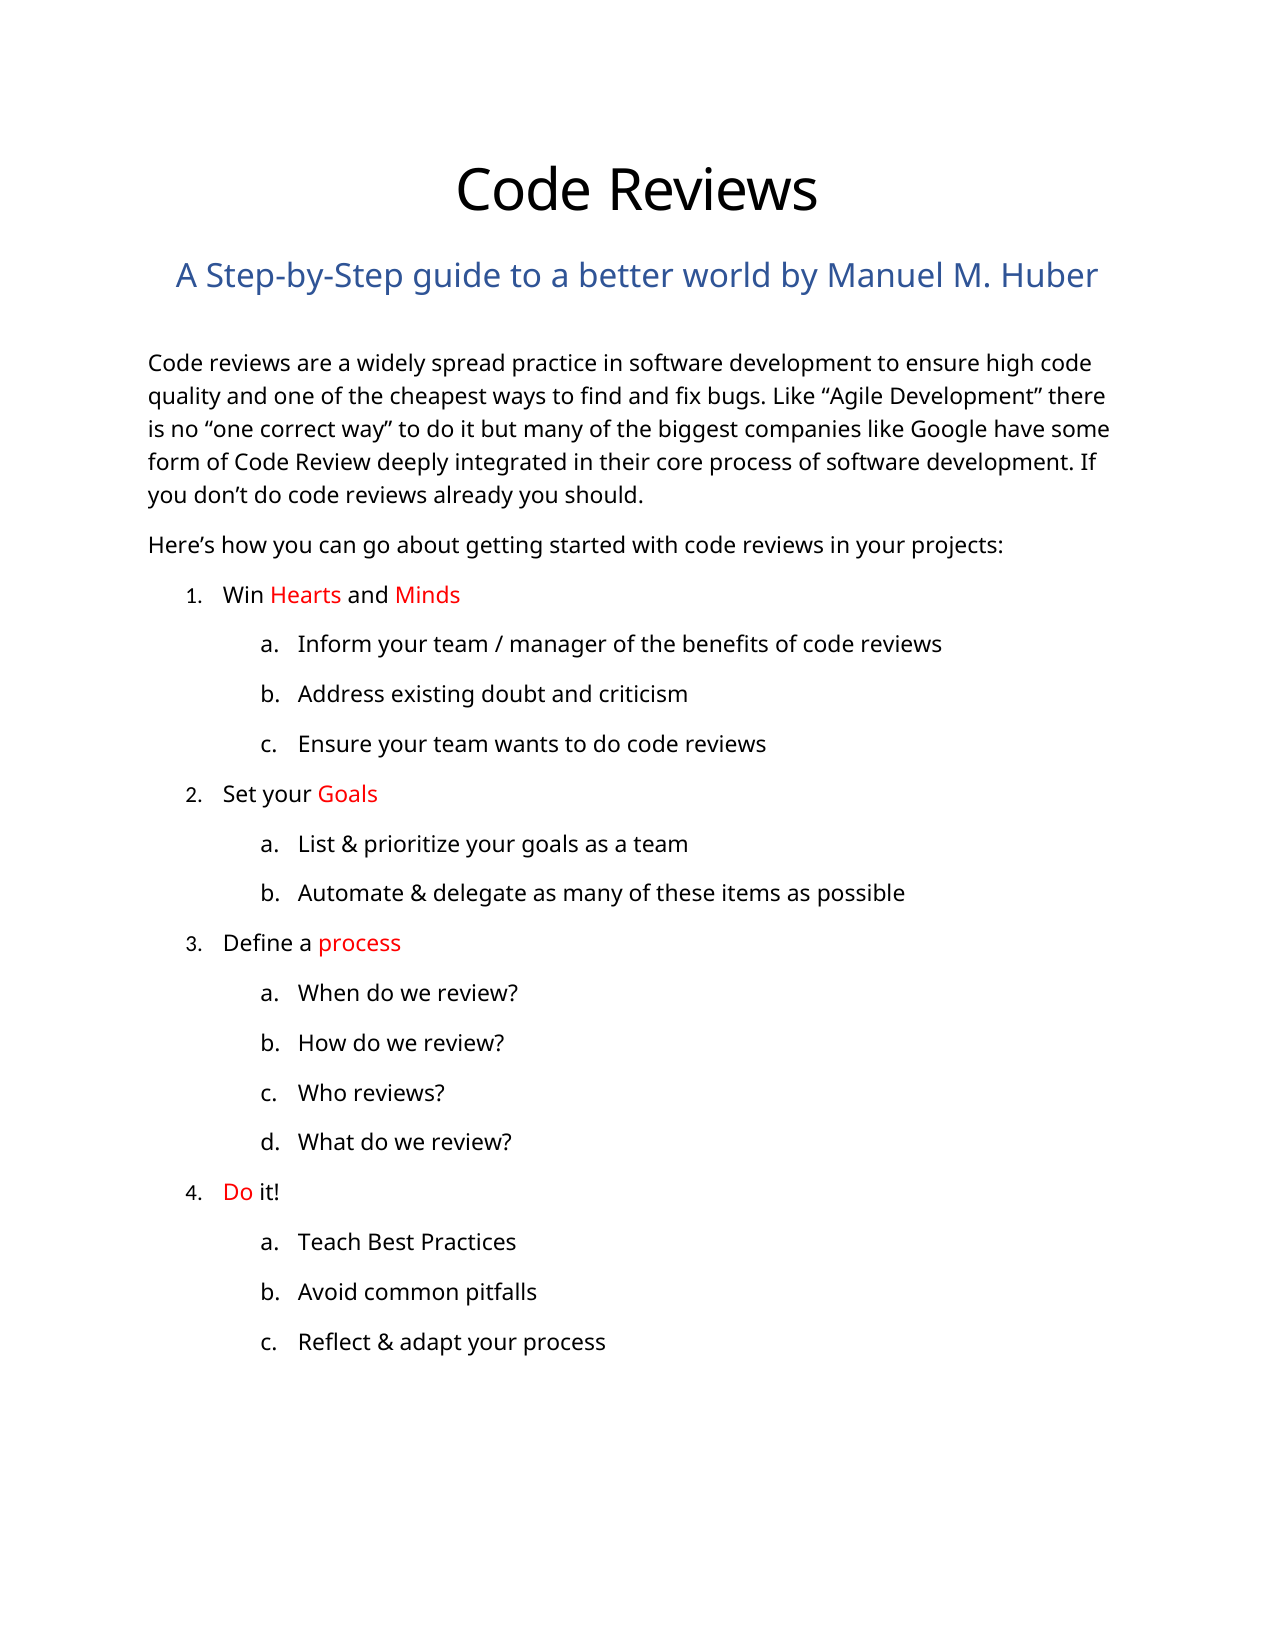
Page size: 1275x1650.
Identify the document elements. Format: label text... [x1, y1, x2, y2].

list Address existing doubt and criticism [260, 678, 1127, 709]
list Avoid common pitfalls [260, 1276, 1127, 1307]
list Reflect & adapt your process [260, 1326, 1127, 1357]
list Inform your team / manager of the benefits of code reviews [260, 628, 1127, 660]
list What do we review? [260, 1126, 1127, 1158]
list How do we review? [260, 1027, 1127, 1058]
title Code Reviews [148, 148, 1127, 227]
list Ensure your team wants to do code reviews [260, 728, 1127, 759]
subtitle A Step-by-Step guide to a better world by Manuel M. Huber [148, 252, 1127, 297]
list When do we review? [260, 977, 1127, 1008]
text Here’s how you can go about getting started with code reviews in your projects: [148, 529, 1127, 560]
list List & prioritize your goals as a team [260, 828, 1127, 859]
list Automate & delegate as many of these items as possible [260, 877, 1127, 909]
text Code reviews are a widely spread practice in software development to ensure high code quality and one of the cheapest ways to find and fix bugs. Like “Agile Development” there is no “one correct way” to do it but many of the biggest companies like Google have some form of Code Review deeply integrated in their core process of software development. If you don’t do code reviews already you should. [148, 347, 1127, 510]
list Teach Best Practices [260, 1226, 1127, 1257]
list Win Hearts and Minds [185, 579, 1127, 610]
list Do it! [185, 1176, 1127, 1207]
list Set your Goals [185, 778, 1127, 809]
list Who reviews? [260, 1077, 1127, 1108]
list Define a process [185, 927, 1127, 958]
